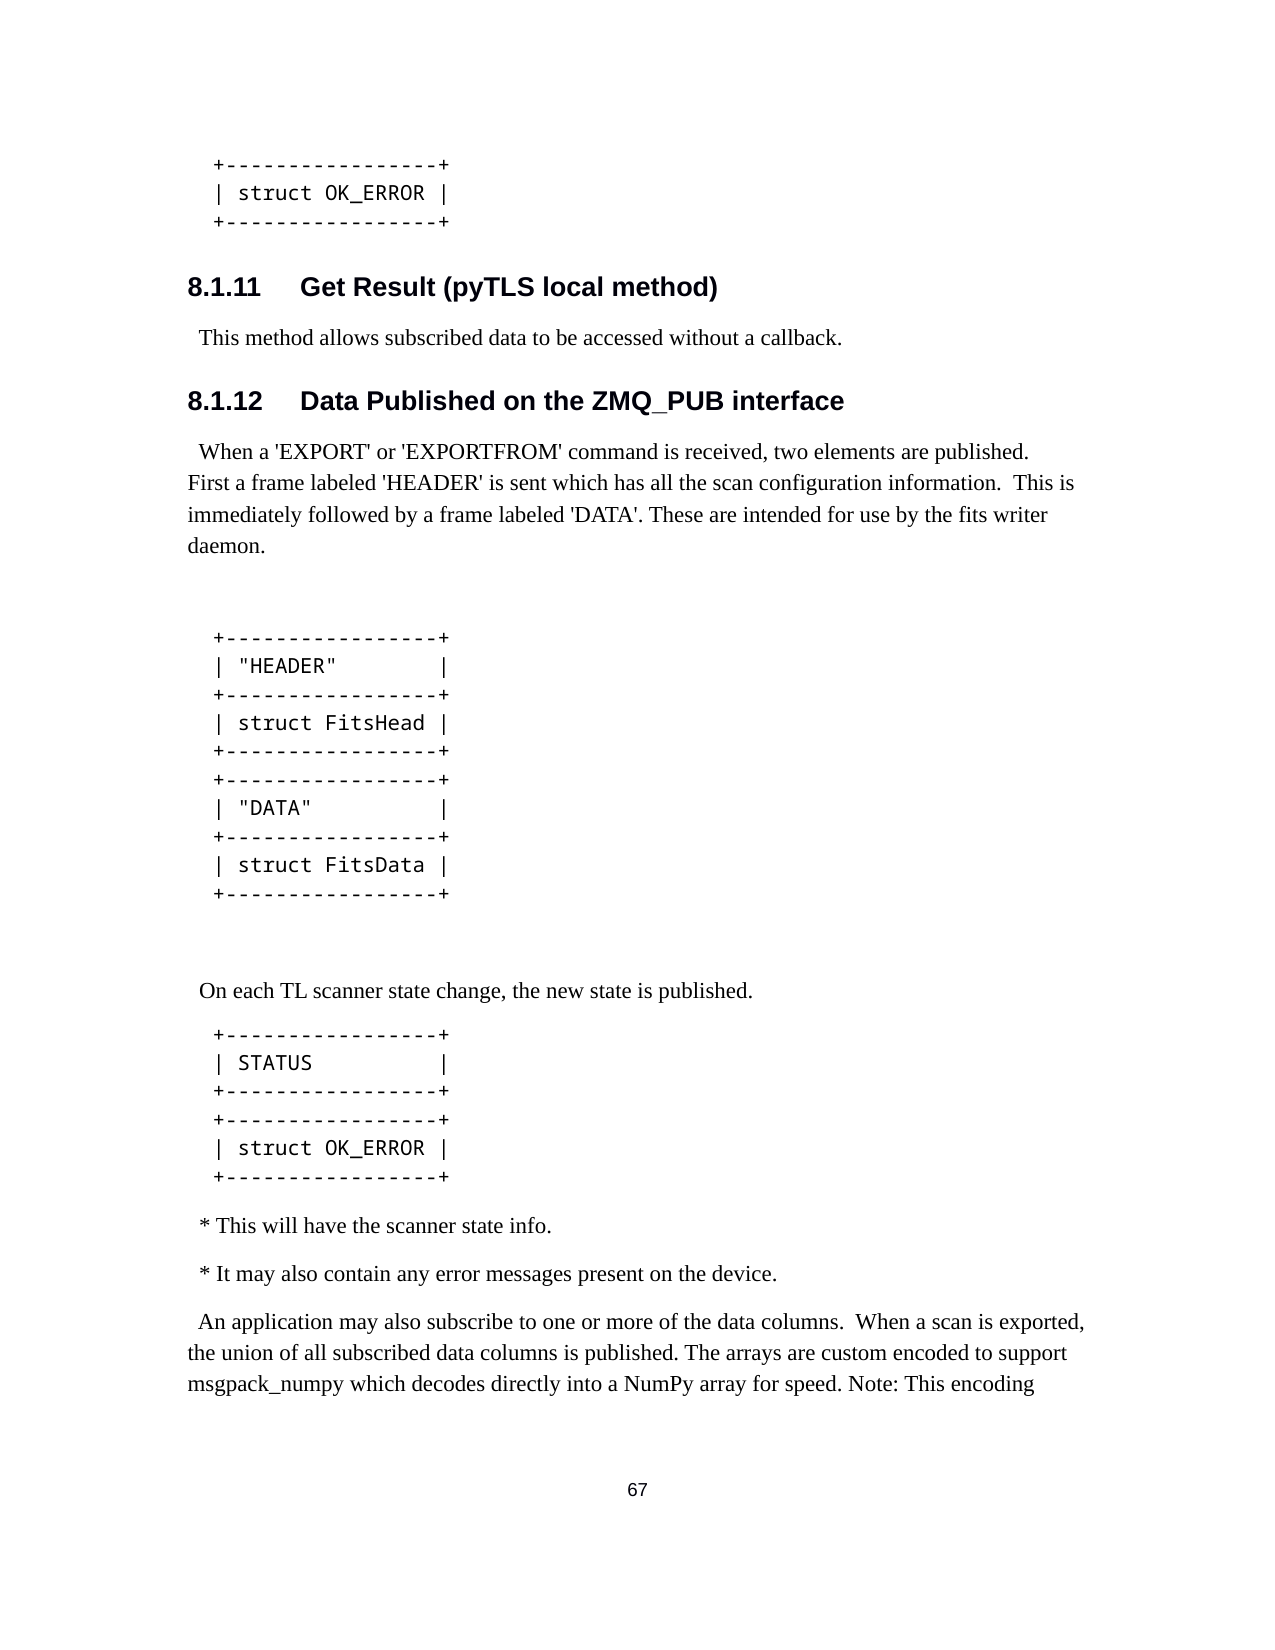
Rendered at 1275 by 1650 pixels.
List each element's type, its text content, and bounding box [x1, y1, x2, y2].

text +-----------------+ [187, 150, 1087, 178]
text This method allows subscribed data to be accessed without a callback. [187, 319, 1087, 350]
text +-----------------+ [187, 879, 1087, 907]
text | struct FitsHead | [187, 708, 1087, 737]
text | struct FitsData | [187, 850, 1087, 879]
text +-----------------+ [187, 765, 1087, 793]
text +-----------------+ [187, 680, 1087, 708]
text | "HEADER" | [187, 651, 1087, 680]
text | struct OK_ERROR | [187, 1133, 1087, 1162]
text +-----------------+ [187, 1020, 1087, 1048]
subtitle Get Result (pyTLS local method) [187, 267, 1087, 302]
text | struct OK_ERROR | [187, 178, 1087, 207]
text | STATUS | [187, 1048, 1087, 1077]
text * This will have the scanner state info. [187, 1207, 1087, 1238]
text When a 'EXPORT' or 'EXPORTFROM' command is received, two elements are published. First a frame labeled 'HEADER' is sent which has all the scan configuration information. This is immediately followed by a frame labeled 'DATA'. These are intended for use by the fits writer daemon. [187, 433, 1087, 558]
text +-----------------+ [187, 207, 1087, 235]
text +-----------------+ [187, 1105, 1087, 1133]
text | "DATA" | [187, 793, 1087, 822]
text +-----------------+ [187, 822, 1087, 850]
subtitle Data Published on the ZMQ_PUB interface [187, 381, 1087, 417]
text An application may also subscribe to one or more of the data columns. When a scan is exported, the union of all subscribed data columns is published. The arrays are custom encoded to support msgpack_numpy which decodes directly into a NumPy array for speed. Note: This encoding [187, 1303, 1087, 1397]
text +-----------------+ [187, 737, 1087, 765]
text +-----------------+ [187, 623, 1087, 651]
text +-----------------+ [187, 1162, 1087, 1190]
text +-----------------+ [187, 1077, 1087, 1105]
text On each TL scanner state change, the new state is published. [187, 972, 1087, 1003]
text * It may also contain any error messages present on the device. [187, 1255, 1087, 1286]
